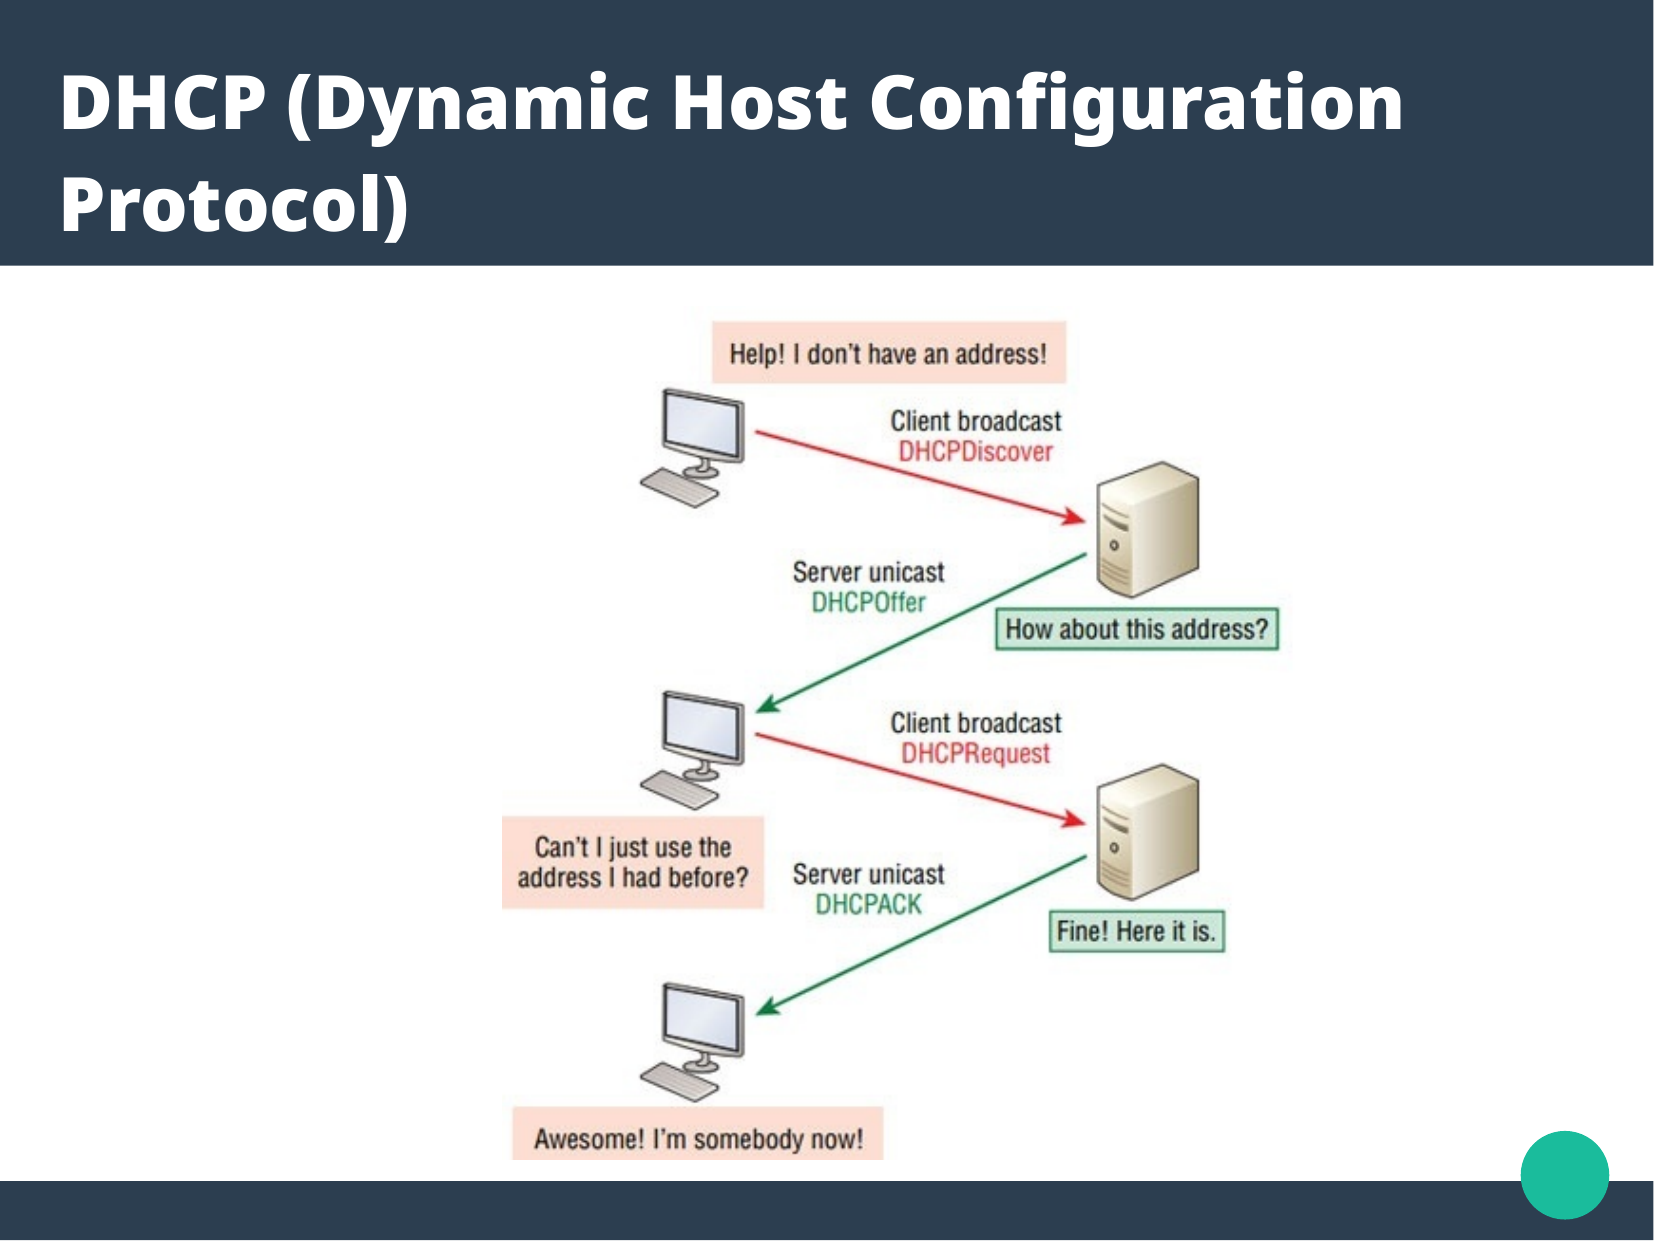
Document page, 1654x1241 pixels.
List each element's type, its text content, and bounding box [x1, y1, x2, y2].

picture [502, 306, 1306, 1160]
title DHCP (Dynamic Host Configuration Protocol) [59, 49, 1595, 207]
